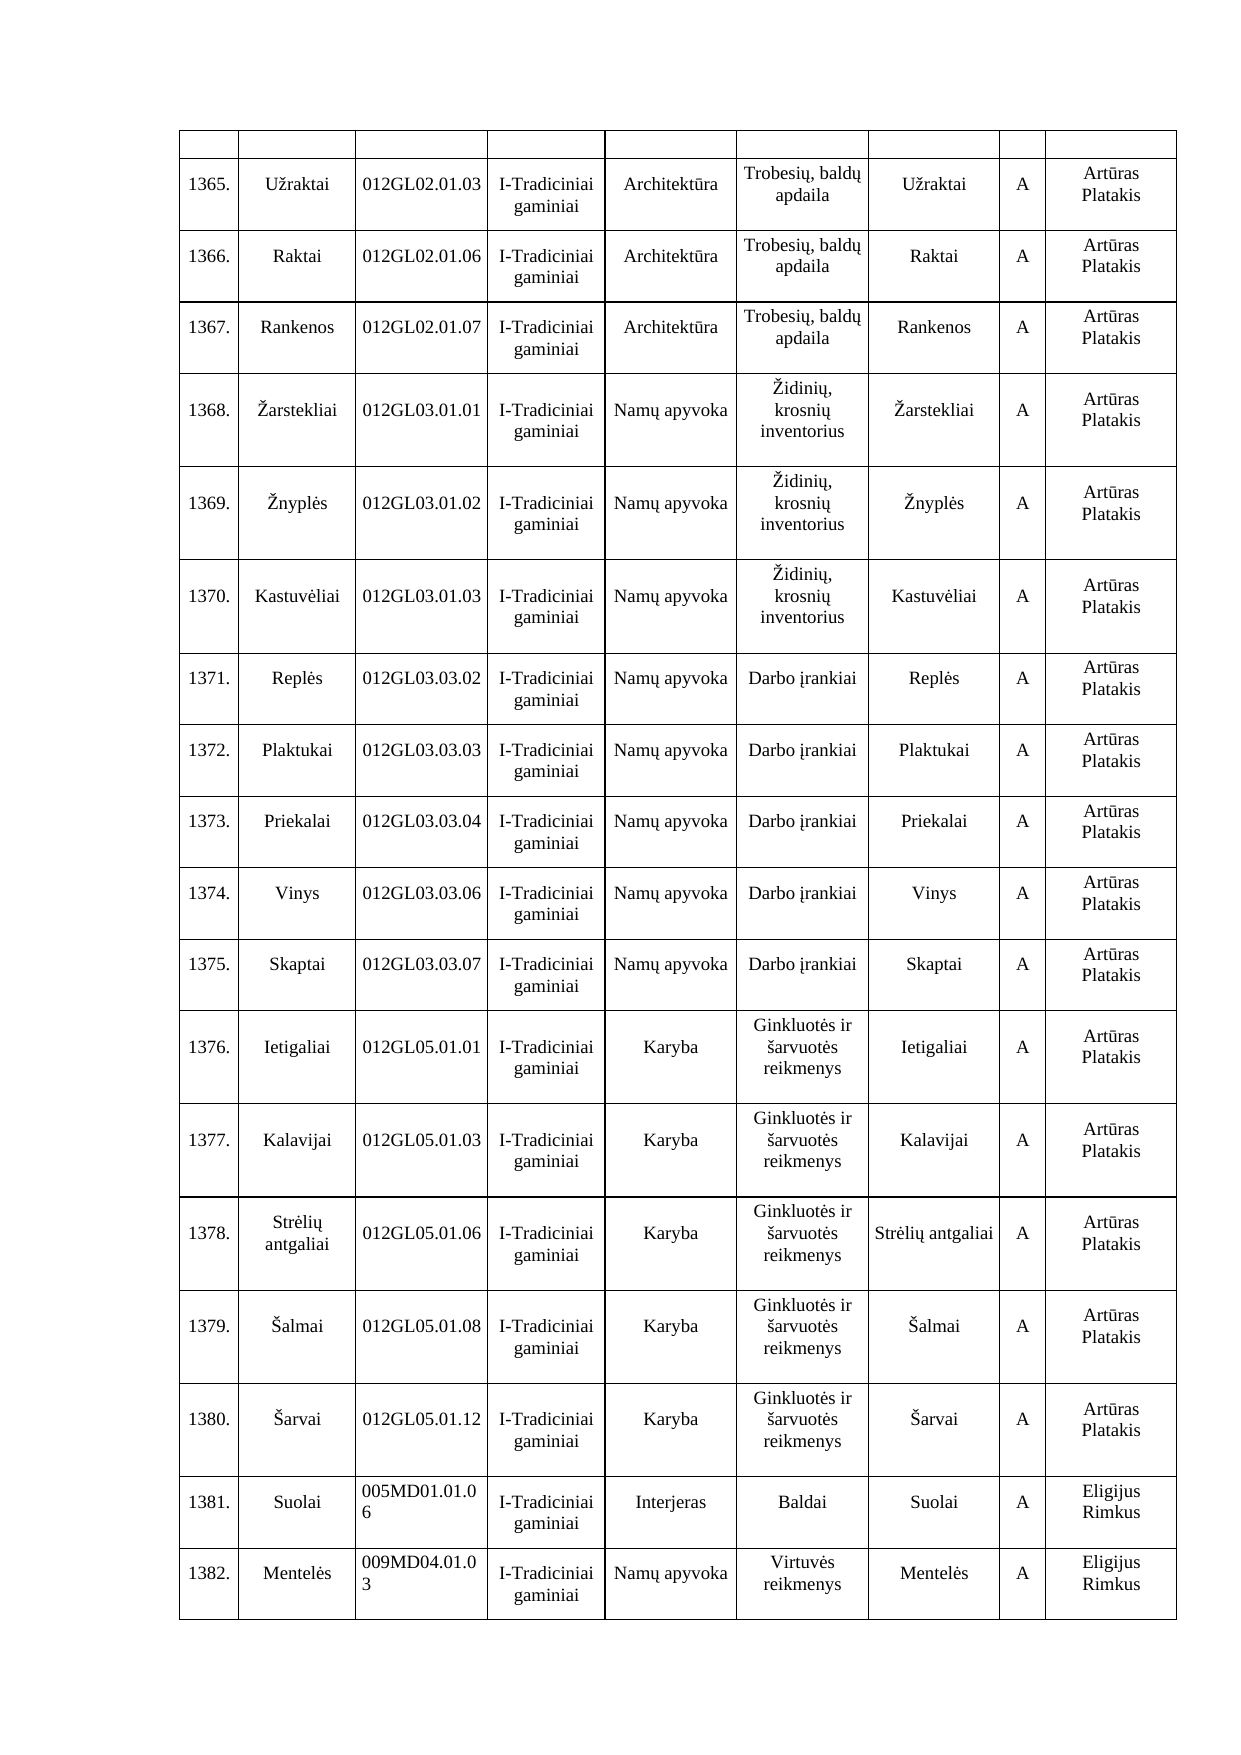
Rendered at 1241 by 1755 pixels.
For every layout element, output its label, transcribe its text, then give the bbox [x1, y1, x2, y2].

table_cell I-Tradiciniai gaminiai [488, 1198, 604, 1289]
table_cell A [1000, 159, 1045, 230]
table_cell [175, 867, 179, 939]
table_cell Žarstekliai [869, 374, 999, 466]
table_cell Strėlių antgaliai [869, 1198, 999, 1289]
table_cell Šarvai [869, 1384, 999, 1476]
table_cell Kalavijai [239, 1104, 355, 1196]
table_cell Replės [239, 654, 355, 724]
table_cell 1381. [180, 1477, 238, 1547]
table_cell [1046, 131, 1176, 158]
table_cell [869, 131, 999, 158]
table_cell 005MD01.01.06 [356, 1477, 487, 1547]
table_cell [1177, 130, 1182, 158]
table_cell Ginkluotės ir šarvuotės reikmenys [737, 1384, 868, 1476]
table_cell 1371. [180, 654, 238, 724]
table_cell [175, 373, 179, 466]
table_cell [1000, 131, 1045, 158]
table_cell Ietigaliai [869, 1011, 999, 1103]
table_cell Rankenos [869, 303, 999, 373]
table_cell 1380. [180, 1384, 238, 1476]
table_cell Karyba [606, 1011, 736, 1103]
table_cell Žnyplės [869, 467, 999, 559]
table_cell Artūras Platakis [1046, 560, 1176, 652]
table_cell [175, 939, 179, 1010]
table_cell 1379. [180, 1291, 238, 1383]
table_cell 012GL05.01.03 [356, 1104, 487, 1196]
table_cell Suolai [869, 1477, 999, 1547]
table_cell [1177, 724, 1182, 796]
table_cell A [1000, 1104, 1045, 1196]
table_cell 1366. [180, 231, 238, 301]
table_cell [606, 131, 736, 158]
table_cell Užraktai [239, 159, 355, 230]
table_cell 012GL02.01.07 [356, 303, 487, 373]
table_cell I-Tradiciniai gaminiai [488, 1477, 604, 1547]
table_cell Ginkluotės ir šarvuotės reikmenys [737, 1198, 868, 1289]
table_cell A [1000, 1011, 1045, 1103]
table_cell [175, 796, 179, 867]
table_cell Replės [869, 654, 999, 724]
table_cell [1177, 867, 1182, 939]
table_cell Kastuvėliai [239, 560, 355, 652]
table_cell Artūras Platakis [1046, 159, 1176, 230]
table_cell I-Tradiciniai gaminiai [488, 231, 604, 301]
table_cell I-Tradiciniai gaminiai [488, 467, 604, 559]
table_cell [1177, 158, 1182, 230]
table_cell Židinių, krosnių inventorius [737, 467, 868, 559]
table_cell Karyba [606, 1291, 736, 1383]
table_cell 1365. [180, 159, 238, 230]
table_cell 1369. [180, 467, 238, 559]
table_cell [175, 1010, 179, 1103]
table_cell Mentelės [869, 1549, 999, 1619]
table_cell Židinių, krosnių inventorius [737, 374, 868, 466]
table_cell Artūras Platakis [1046, 940, 1176, 1010]
table_cell I-Tradiciniai gaminiai [488, 303, 604, 373]
table_cell 1378. [180, 1198, 238, 1289]
table_cell 012GL05.01.08 [356, 1291, 487, 1383]
table_cell Karyba [606, 1104, 736, 1196]
table_cell Rankenos [239, 303, 355, 373]
table_cell [175, 653, 179, 724]
table_cell A [1000, 303, 1045, 373]
table_cell Raktai [869, 231, 999, 301]
table_cell [175, 724, 179, 796]
table_cell [1177, 939, 1182, 1010]
table_cell [180, 131, 238, 158]
table_cell Artūras Platakis [1046, 1384, 1176, 1476]
table_cell A [1000, 374, 1045, 466]
table_cell Ietigaliai [239, 1011, 355, 1103]
table_cell A [1000, 868, 1045, 939]
table_cell Skaptai [239, 940, 355, 1010]
table_cell [1177, 1383, 1182, 1476]
table_cell Artūras Platakis [1046, 231, 1176, 301]
table_cell [1177, 796, 1182, 867]
table_cell [1177, 653, 1182, 724]
table_cell Artūras Platakis [1046, 797, 1176, 867]
table_cell 1374. [180, 868, 238, 939]
table_cell 012GL02.01.06 [356, 231, 487, 301]
table_cell I-Tradiciniai gaminiai [488, 159, 604, 230]
table_cell Namų apyvoka [606, 797, 736, 867]
table_cell Kastuvėliai [869, 560, 999, 652]
table_cell Ginkluotės ir šarvuotės reikmenys [737, 1104, 868, 1196]
table_cell Plaktukai [239, 725, 355, 796]
table_cell Artūras Platakis [1046, 1291, 1176, 1383]
table_cell Namų apyvoka [606, 467, 736, 559]
table_cell A [1000, 467, 1045, 559]
table_cell Namų apyvoka [606, 374, 736, 466]
table_cell Vinys [239, 868, 355, 939]
table_cell Architektūra [606, 159, 736, 230]
table_cell Trobesių, baldų apdaila [737, 159, 868, 230]
table_cell [356, 131, 487, 158]
table_cell 012GL03.03.06 [356, 868, 487, 939]
table_cell [1177, 1196, 1182, 1289]
table_cell 012GL05.01.06 [356, 1198, 487, 1289]
table_cell [175, 1196, 179, 1289]
table_cell Namų apyvoka [606, 654, 736, 724]
table_cell [175, 1103, 179, 1196]
table_cell Žarstekliai [239, 374, 355, 466]
table_cell [175, 230, 179, 301]
table_cell Eligijus Rimkus [1046, 1477, 1176, 1547]
table_cell Baldai [737, 1477, 868, 1547]
table_cell 1368. [180, 374, 238, 466]
table_cell Strėlių antgaliai [239, 1198, 355, 1289]
table_cell Trobesių, baldų apdaila [737, 231, 868, 301]
table_cell [175, 130, 179, 158]
table_cell I-Tradiciniai gaminiai [488, 560, 604, 652]
table_cell 1372. [180, 725, 238, 796]
table_cell Skaptai [869, 940, 999, 1010]
table_cell [175, 466, 179, 559]
table_cell 012GL05.01.01 [356, 1011, 487, 1103]
table_cell Priekalai [239, 797, 355, 867]
table_cell Darbo įrankiai [737, 725, 868, 796]
table_cell [175, 559, 179, 652]
table_cell Ginkluotės ir šarvuotės reikmenys [737, 1291, 868, 1383]
table_cell 012GL03.03.02 [356, 654, 487, 724]
table_cell 1370. [180, 560, 238, 652]
table_cell A [1000, 1384, 1045, 1476]
table_cell Karyba [606, 1384, 736, 1476]
table_cell [737, 131, 868, 158]
table_cell 1377. [180, 1104, 238, 1196]
table_cell [175, 1476, 179, 1547]
table_cell I-Tradiciniai gaminiai [488, 797, 604, 867]
table_cell 1367. [180, 303, 238, 373]
table_cell Eligijus Rimkus [1046, 1549, 1176, 1619]
table_cell A [1000, 797, 1045, 867]
table_cell I-Tradiciniai gaminiai [488, 868, 604, 939]
table_cell Užraktai [869, 159, 999, 230]
table_cell [1177, 301, 1182, 373]
table_cell Kalavijai [869, 1104, 999, 1196]
table_cell Artūras Platakis [1046, 467, 1176, 559]
table_cell Šalmai [239, 1291, 355, 1383]
table_cell I-Tradiciniai gaminiai [488, 725, 604, 796]
table_cell [1177, 1103, 1182, 1196]
table_cell A [1000, 1291, 1045, 1383]
table_cell Interjeras [606, 1477, 736, 1547]
table_cell I-Tradiciniai gaminiai [488, 940, 604, 1010]
table_cell Plaktukai [869, 725, 999, 796]
table_cell Suolai [239, 1477, 355, 1547]
table_cell Artūras Platakis [1046, 654, 1176, 724]
table_cell [175, 301, 179, 373]
table_cell Namų apyvoka [606, 868, 736, 939]
table_cell [175, 1383, 179, 1476]
table_cell 1375. [180, 940, 238, 1010]
table_cell 012GL03.01.02 [356, 467, 487, 559]
table_cell [1177, 1010, 1182, 1103]
table_cell Darbo įrankiai [737, 654, 868, 724]
table_cell Architektūra [606, 231, 736, 301]
table_cell Raktai [239, 231, 355, 301]
table_cell [1177, 1548, 1182, 1619]
table_cell 1382. [180, 1549, 238, 1619]
table_cell A [1000, 654, 1045, 724]
table_cell Namų apyvoka [606, 1549, 736, 1619]
table_cell [1177, 373, 1182, 466]
table_cell [1177, 466, 1182, 559]
table_cell Artūras Platakis [1046, 868, 1176, 939]
table_cell Virtuvės reikmenys [737, 1549, 868, 1619]
table_cell Namų apyvoka [606, 725, 736, 796]
table_cell Artūras Platakis [1046, 1011, 1176, 1103]
table_cell Artūras Platakis [1046, 1104, 1176, 1196]
table_cell [1177, 1290, 1182, 1383]
table_cell Artūras Platakis [1046, 725, 1176, 796]
table_cell 012GL03.03.07 [356, 940, 487, 1010]
table_cell I-Tradiciniai gaminiai [488, 1011, 604, 1103]
table_cell A [1000, 1549, 1045, 1619]
table_cell A [1000, 231, 1045, 301]
table_cell I-Tradiciniai gaminiai [488, 1291, 604, 1383]
table_cell Architektūra [606, 303, 736, 373]
table_cell I-Tradiciniai gaminiai [488, 1384, 604, 1476]
table_cell Šarvai [239, 1384, 355, 1476]
table_cell 012GL03.03.04 [356, 797, 487, 867]
table_cell 012GL03.03.03 [356, 725, 487, 796]
table_cell Žnyplės [239, 467, 355, 559]
table_cell Priekalai [869, 797, 999, 867]
table_cell Darbo įrankiai [737, 940, 868, 1010]
table_cell Vinys [869, 868, 999, 939]
table_cell [1177, 230, 1182, 301]
table_cell Artūras Platakis [1046, 1198, 1176, 1289]
table_cell A [1000, 1198, 1045, 1289]
table_cell Židinių, krosnių inventorius [737, 560, 868, 652]
table_cell I-Tradiciniai gaminiai [488, 374, 604, 466]
table_cell [488, 131, 604, 158]
table_cell [239, 131, 355, 158]
table_cell 012GL02.01.03 [356, 159, 487, 230]
table_cell Artūras Platakis [1046, 303, 1176, 373]
table_cell [175, 1290, 179, 1383]
table_cell [175, 1548, 179, 1619]
table_cell Darbo įrankiai [737, 868, 868, 939]
table_cell 012GL03.01.01 [356, 374, 487, 466]
table_cell Karyba [606, 1198, 736, 1289]
table_cell Darbo įrankiai [737, 797, 868, 867]
table_cell 012GL05.01.12 [356, 1384, 487, 1476]
table_cell Mentelės [239, 1549, 355, 1619]
table_cell A [1000, 560, 1045, 652]
table_cell 012GL03.01.03 [356, 560, 487, 652]
table_cell A [1000, 725, 1045, 796]
table_cell [175, 158, 179, 230]
table_cell I-Tradiciniai gaminiai [488, 1549, 604, 1619]
table_cell 009MD04.01.03 [356, 1549, 487, 1619]
table_cell Namų apyvoka [606, 940, 736, 1010]
table_cell A [1000, 1477, 1045, 1547]
table_cell I-Tradiciniai gaminiai [488, 654, 604, 724]
table_cell Ginkluotės ir šarvuotės reikmenys [737, 1011, 868, 1103]
table_cell I-Tradiciniai gaminiai [488, 1104, 604, 1196]
table_cell [1177, 559, 1182, 652]
table_cell Šalmai [869, 1291, 999, 1383]
table_cell [1177, 1476, 1182, 1547]
table_cell A [1000, 940, 1045, 1010]
table_cell Trobesių, baldų apdaila [737, 303, 868, 373]
table_cell Artūras Platakis [1046, 374, 1176, 466]
table_cell Namų apyvoka [606, 560, 736, 652]
table_cell 1373. [180, 797, 238, 867]
table_cell 1376. [180, 1011, 238, 1103]
